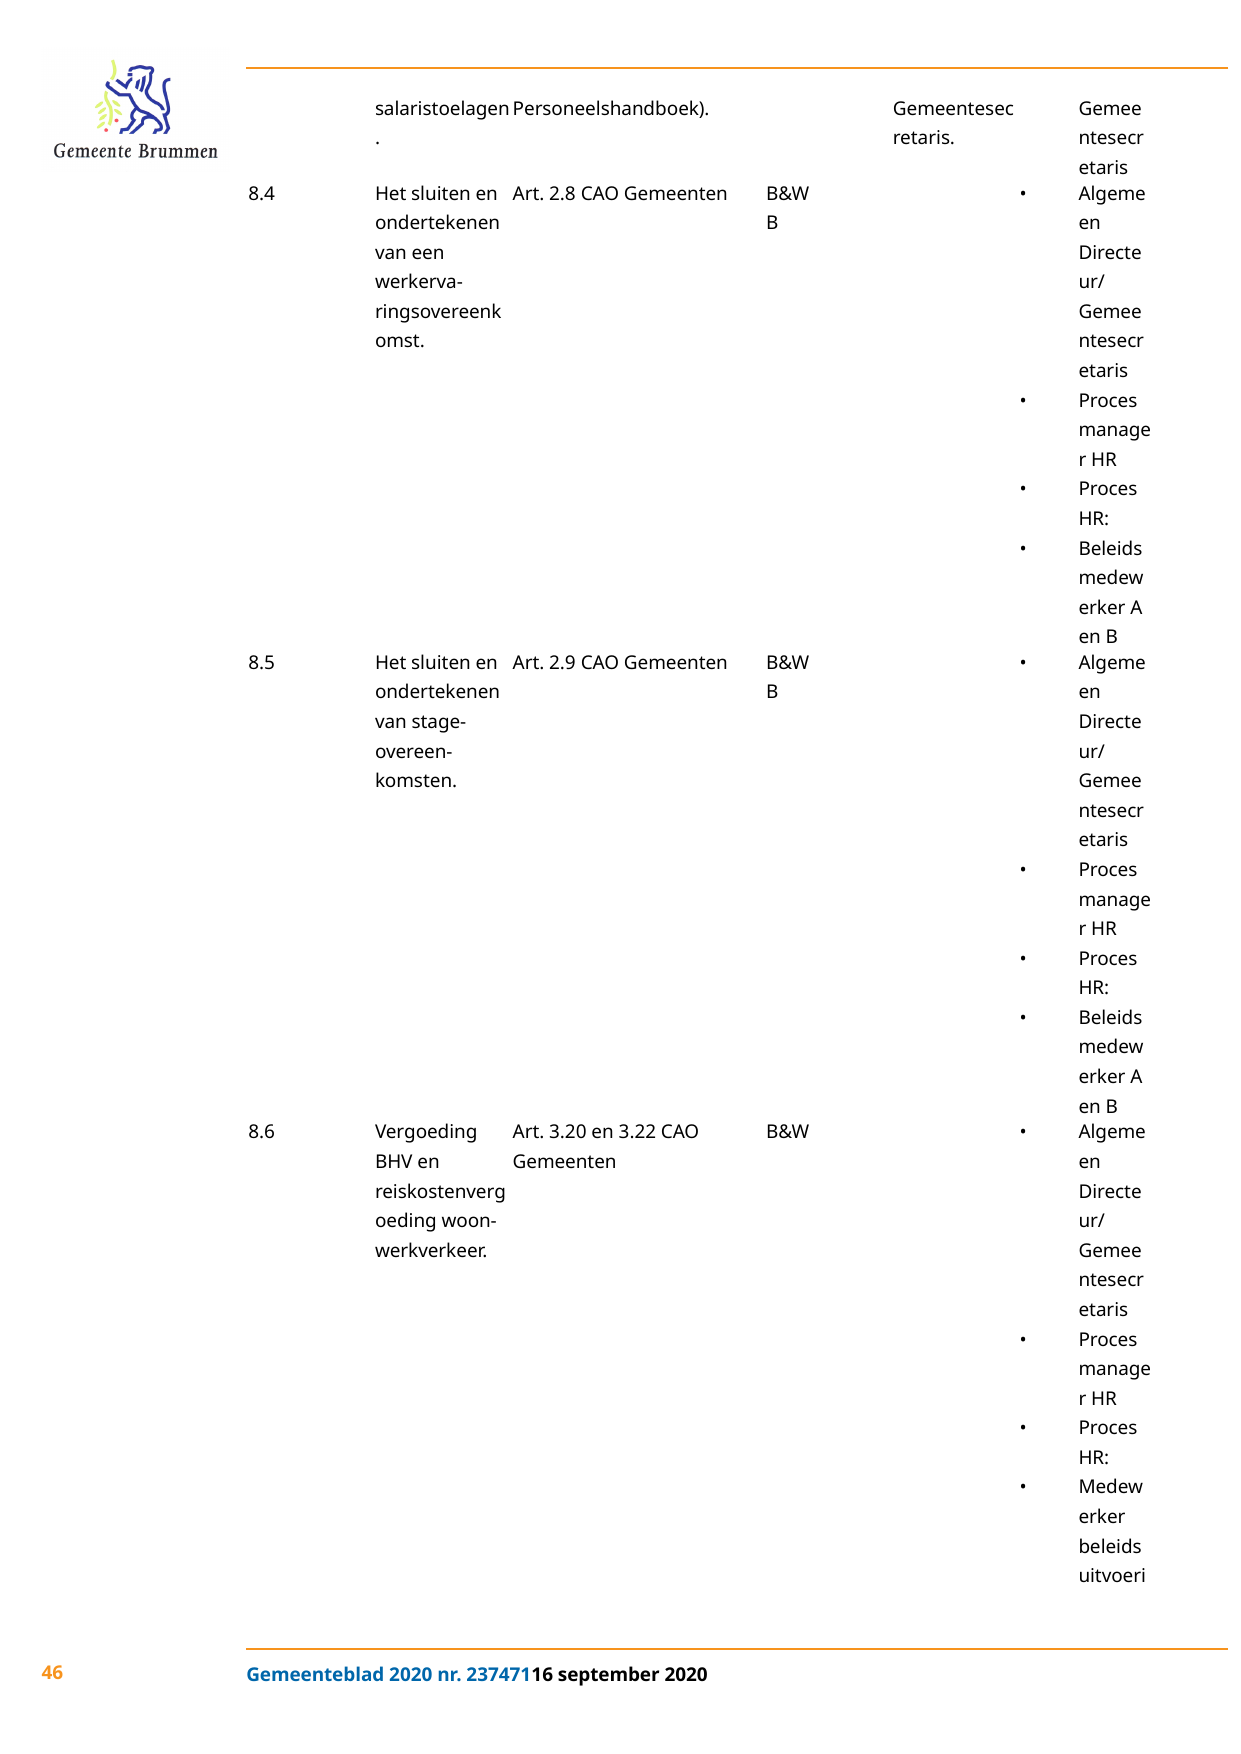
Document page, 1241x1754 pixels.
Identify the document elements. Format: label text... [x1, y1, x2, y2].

table_cell Art. 2.9 CAO Gemeenten [513, 649, 766, 1119]
table_cell Algemeen Directeur/ Gemeentesecretaris Procesmanager HR Proces HR: Medewerker beleidsuitvoering [1019, 1119, 1152, 1588]
table_cell Algemeen Directeur/ Gemeentesecretaris Procesmanager HR Proces HR: Beleidsmedewerker A en B [1019, 180, 1152, 649]
table_cell Art. 2.8 CAO Gemeenten [513, 180, 766, 649]
table_cell Gemeentesecretaris [1019, 95, 1152, 180]
table_cell B&W B [766, 649, 893, 1119]
table_cell 8.6 [248, 1119, 375, 1588]
table_cell [893, 1119, 1019, 1588]
table_cell Het sluiten en ondertekenen van stage-overeen-komsten. [375, 649, 512, 1119]
table_cell Personeelshandboek). [513, 95, 766, 180]
table_cell [893, 180, 1019, 649]
table_cell [893, 649, 1019, 1119]
table_cell Art. 3.20 en 3.22 CAO Gemeenten [513, 1119, 766, 1588]
table_cell Algemeen Directeur/ Gemeentesecretaris Procesmanager HR Proces HR: Beleidsmedewerker A en B [1019, 649, 1152, 1119]
table_cell Het sluiten en ondertekenen van een werkerva-ringsovereenkomst. [375, 180, 512, 649]
table_cell B&W B [766, 180, 893, 649]
picture [41, 47, 231, 172]
table_cell Gemeentesecretaris. [893, 95, 1019, 180]
table_cell [248, 95, 375, 180]
table_cell 8.4 [248, 180, 375, 649]
table_cell [766, 95, 893, 180]
table_cell B&W [766, 1119, 893, 1588]
table_cell 8.5 [248, 649, 375, 1119]
table_cell Vergoeding BHV en reiskostenvergoeding woon-werkverkeer. [375, 1119, 512, 1588]
table_cell salaristoelagen. [375, 95, 512, 180]
